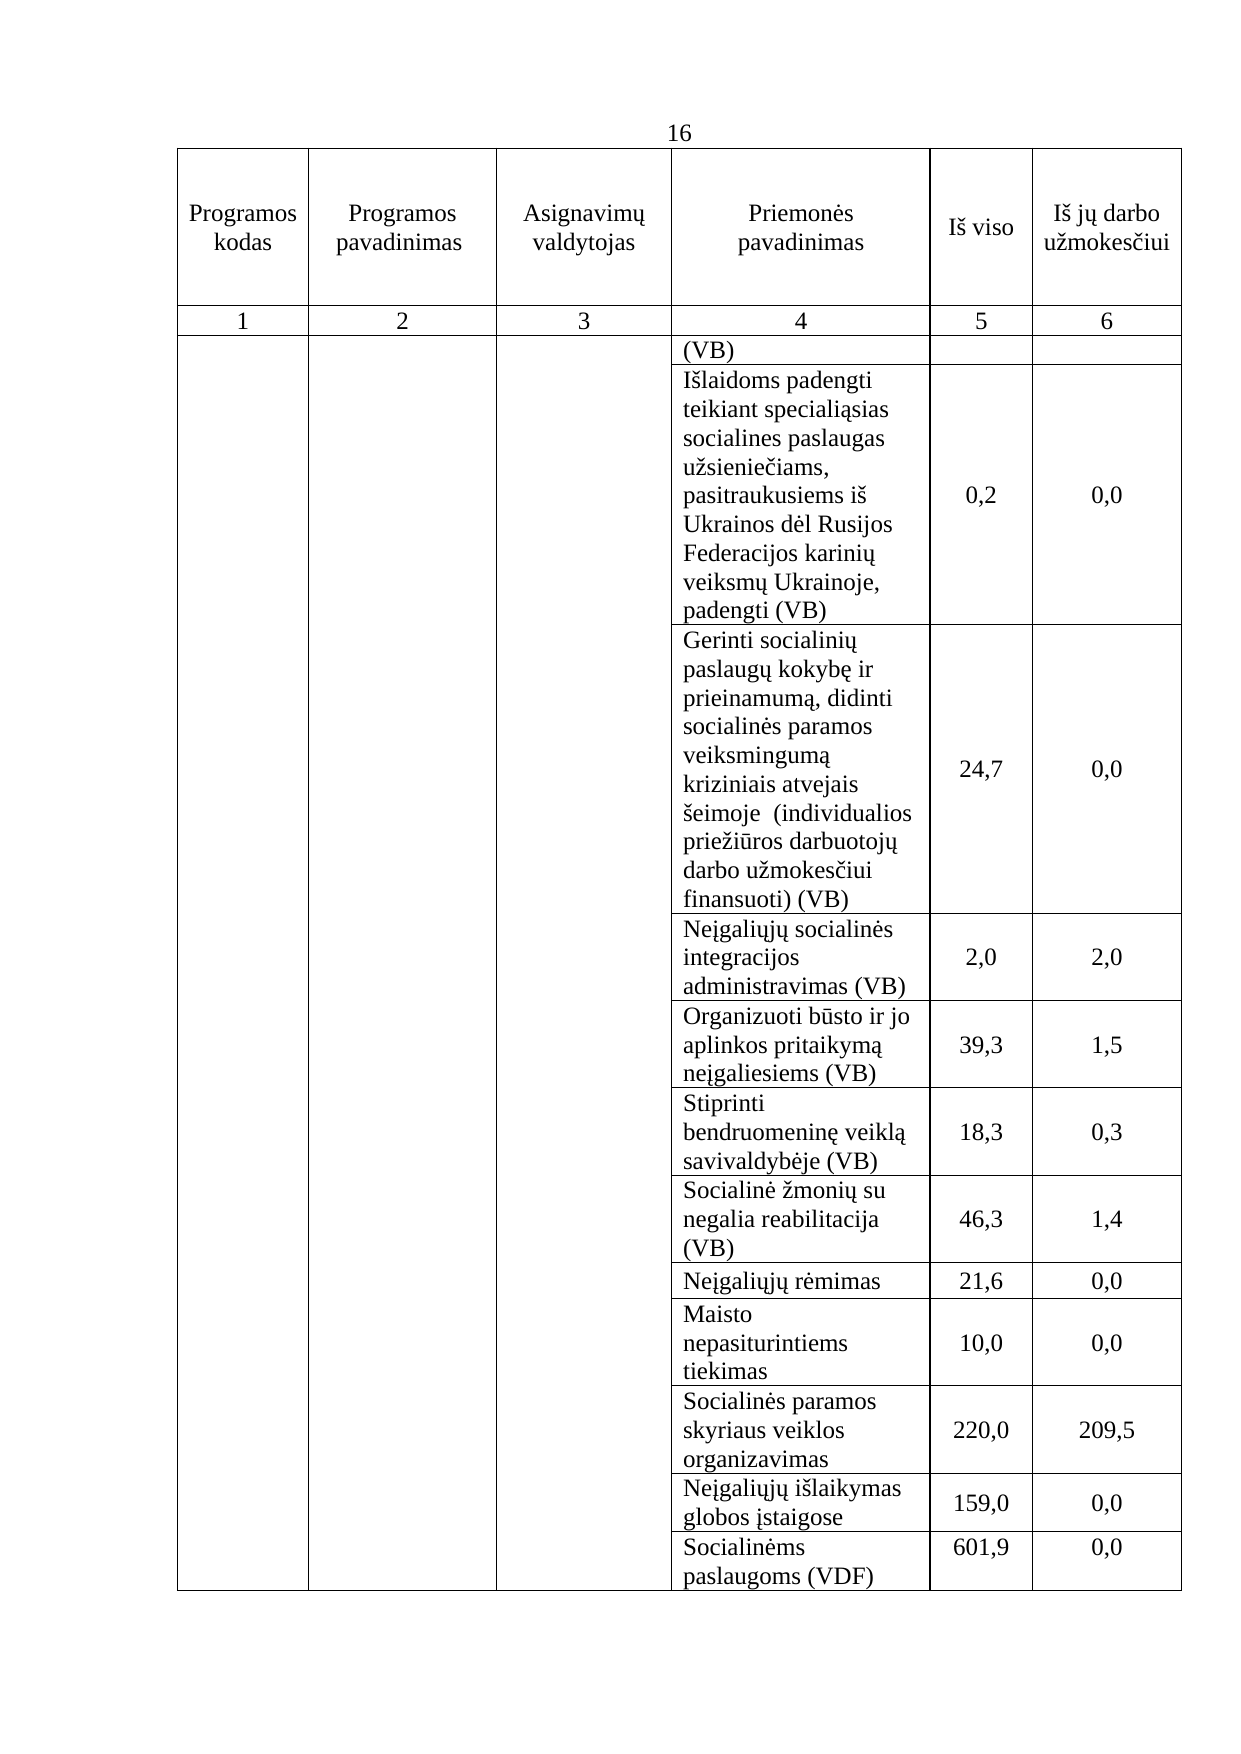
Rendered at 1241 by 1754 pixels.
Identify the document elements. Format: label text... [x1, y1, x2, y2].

table_cell Stiprinti bendruomeninę veiklą savivaldybėje (VB) [672, 1088, 929, 1174]
table_cell 21,6 [931, 1263, 1032, 1298]
table_cell 1 [178, 306, 308, 334]
table_cell 220,0 [931, 1386, 1032, 1472]
table_cell 0,0 [1033, 365, 1181, 624]
table_cell Neįgaliųjų rėmimas [672, 1263, 929, 1298]
table_cell 0,3 [1033, 1088, 1181, 1174]
table_cell 159,0 [931, 1474, 1032, 1531]
table_cell Organizuoti būsto ir jo aplinkos pritaikymą neįgaliesiems (VB) [672, 1001, 929, 1087]
table_cell 46,3 [931, 1176, 1032, 1262]
table_cell 18,3 [931, 1088, 1032, 1174]
table_cell 2,0 [931, 914, 1032, 1000]
table_cell Socialinės paramos skyriaus veiklos organizavimas [672, 1386, 929, 1472]
table_cell 209,5 [1033, 1386, 1181, 1472]
table_header Programos pavadinimas [309, 149, 496, 305]
table_cell Neįgaliųjų socialinės integracijos administravimas (VB) [672, 914, 929, 1000]
table_header Iš jų darbo užmokesčiui [1033, 149, 1181, 305]
table_cell Gerinti socialinių paslaugų kokybę ir prieinamumą, didinti socialinės paramos veiksmingumą kriziniais atvejais šeimoje (individualios priežiūros darbuotojų darbo užmokesčiui finansuoti) (VB) [672, 625, 929, 913]
table_cell 0,2 [931, 365, 1032, 624]
table_cell 3 [497, 306, 671, 334]
table_header Priemonės pavadinimas [672, 149, 929, 305]
table_cell Socialinėms paslaugoms (VDF) [672, 1532, 929, 1589]
table_cell [931, 336, 1032, 364]
table_cell 0,0 [1033, 625, 1181, 913]
table_cell 39,3 [931, 1001, 1032, 1087]
table_cell 0,0 [1033, 1299, 1181, 1385]
table_cell 1,4 [1033, 1176, 1181, 1262]
table_cell [1033, 336, 1181, 364]
table_cell 5 [931, 306, 1032, 334]
table_cell Socialinė žmonių su negalia reabilitacija (VB) [672, 1176, 929, 1262]
table_cell [178, 336, 308, 1589]
table_cell 0,0 [1033, 1532, 1181, 1589]
table_cell 4 [672, 306, 929, 334]
table_cell Maisto nepasiturintiems tiekimas [672, 1299, 929, 1385]
table_header Programos kodas [178, 149, 308, 305]
table_cell Išlaidoms padengti teikiant specialiąsias socialines paslaugas užsieniečiams, pasitraukusiems iš Ukrainos dėl Rusijos Federacijos karinių veiksmų Ukrainoje, padengti (VB) [672, 365, 929, 624]
table_cell 1,5 [1033, 1001, 1181, 1087]
table_cell (VB) [672, 336, 929, 364]
table_cell 10,0 [931, 1299, 1032, 1385]
table_cell 2 [309, 306, 496, 334]
table_cell Neįgaliųjų išlaikymas globos įstaigose [672, 1474, 929, 1531]
table_cell 601,9 [931, 1532, 1032, 1589]
table_header Asignavimų valdytojas [497, 149, 671, 305]
table_cell [497, 336, 671, 1589]
table_cell 0,0 [1033, 1263, 1181, 1298]
table_cell 2,0 [1033, 914, 1181, 1000]
table_cell 24,7 [931, 625, 1032, 913]
table_cell [309, 336, 496, 1589]
table_cell 0,0 [1033, 1474, 1181, 1531]
table_header Iš viso [931, 149, 1032, 305]
table_cell 6 [1033, 306, 1181, 334]
